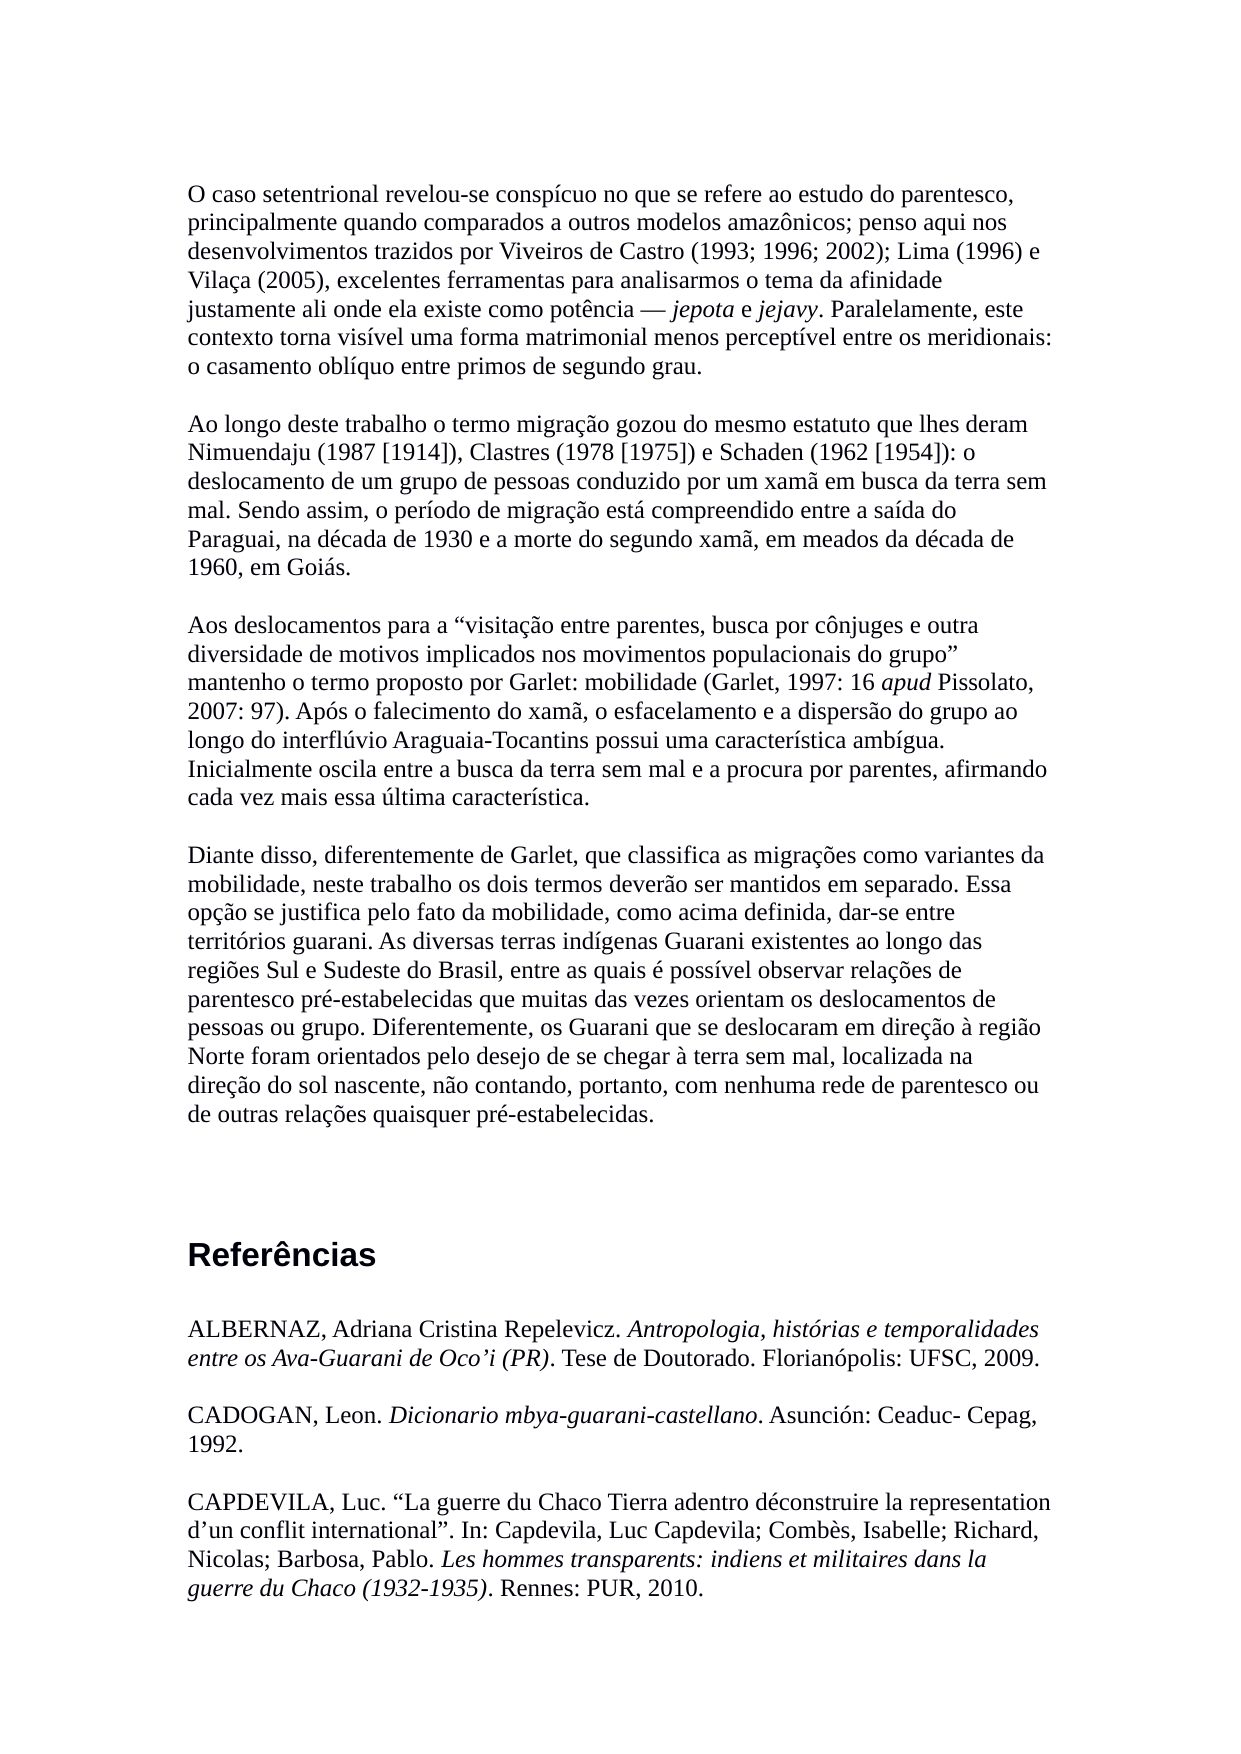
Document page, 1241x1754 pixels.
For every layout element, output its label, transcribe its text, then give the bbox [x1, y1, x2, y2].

text Ao longo deste trabalho o termo migração gozou do mesmo estatuto que lhes deram Nimuendaju (1987 [1914]), Clastres (1978 [1975]) e Schaden (1962 [1954]): o deslocamento de um grupo de pessoas conduzido por um xamã em busca da terra sem mal. Sendo assim, o período de migração está compreendido entre a saída do Paraguai, na década de 1930 e a morte do segundo xamã, em meados da década de 1960, em Goiás. [187, 409, 1053, 581]
text ALBERNAZ, Adriana Cristina Repelevicz. Antropologia, histórias e temporalidades entre os Ava-Guarani de Oco’i (PR). Tese de Doutorado. Florianópolis: UFSC, 2009. [187, 1314, 1053, 1372]
text CADOGAN, Leon. Dicionario mbya-guarani-castellano. Asunción: Ceaduc- Cepag, 1992. [187, 1401, 1053, 1458]
text Aos deslocamentos para a “visitação entre parentes, busca por cônjuges e outra diversidade de motivos implicados nos movimentos populacionais do grupo” mantenho o termo proposto por Garlet: mobilidade (Garlet, 1997: 16 apud Pissolato, 2007: 97). Após o falecimento do xamã, o esfacelamento e a dispersão do grupo ao longo do interflúvio Araguaia-Tocantins possui uma característica ambígua. Inicialmente oscila entre a busca da terra sem mal e a procura por parentes, afirmando cada vez mais essa última característica. [187, 610, 1053, 811]
text CAPDEVILA, Luc. “La guerre du Chaco Tierra adentro déconstruire la representation d’un conflit international”. In: Capdevila, Luc Capdevila; Combès, Isabelle; Richard, Nicolas; Barbosa, Pablo. Les hommes transparents: indiens et militaires dans la guerre du Chaco (1932-1935). Rennes: PUR, 2010. [187, 1487, 1053, 1602]
text O caso setentrional revelou-se conspícuo no que se refere ao estudo do parentesco, principalmente quando comparados a outros modelos amazônicos; penso aqui nos desenvolvimentos trazidos por Viveiros de Castro (1993; 1996; 2002); Lima (1996) e Vilaça (2005), excelentes ferramentas para analisarmos o tema da afinidade justamente ali onde ela existe como potência — jepota e jejavy. Paralelamente, este contexto torna visível uma forma matrimonial menos perceptível entre os meridionais: o casamento oblíquo entre primos de segundo grau. [187, 179, 1053, 380]
text Referências [187, 1234, 1053, 1273]
text Diante disso, diferentemente de Garlet, que classifica as migrações como variantes da mobilidade, neste trabalho os dois termos deverão ser mantidos em separado. Essa opção se justifica pelo fato da mobilidade, como acima definida, dar-se entre territórios guarani. As diversas terras indígenas Guarani existentes ao longo das regiões Sul e Sudeste do Brasil, entre as quais é possível observar relações de parentesco pré-estabelecidas que muitas das vezes orientam os deslocamentos de pessoas ou grupo. Diferentemente, os Guarani que se deslocaram em direção à região Norte foram orientados pelo desejo de se chegar à terra sem mal, localizada na direção do sol nascente, não contando, portanto, com nenhuma rede de parentesco ou de outras relações quaisquer pré-estabelecidas. [187, 840, 1053, 1127]
